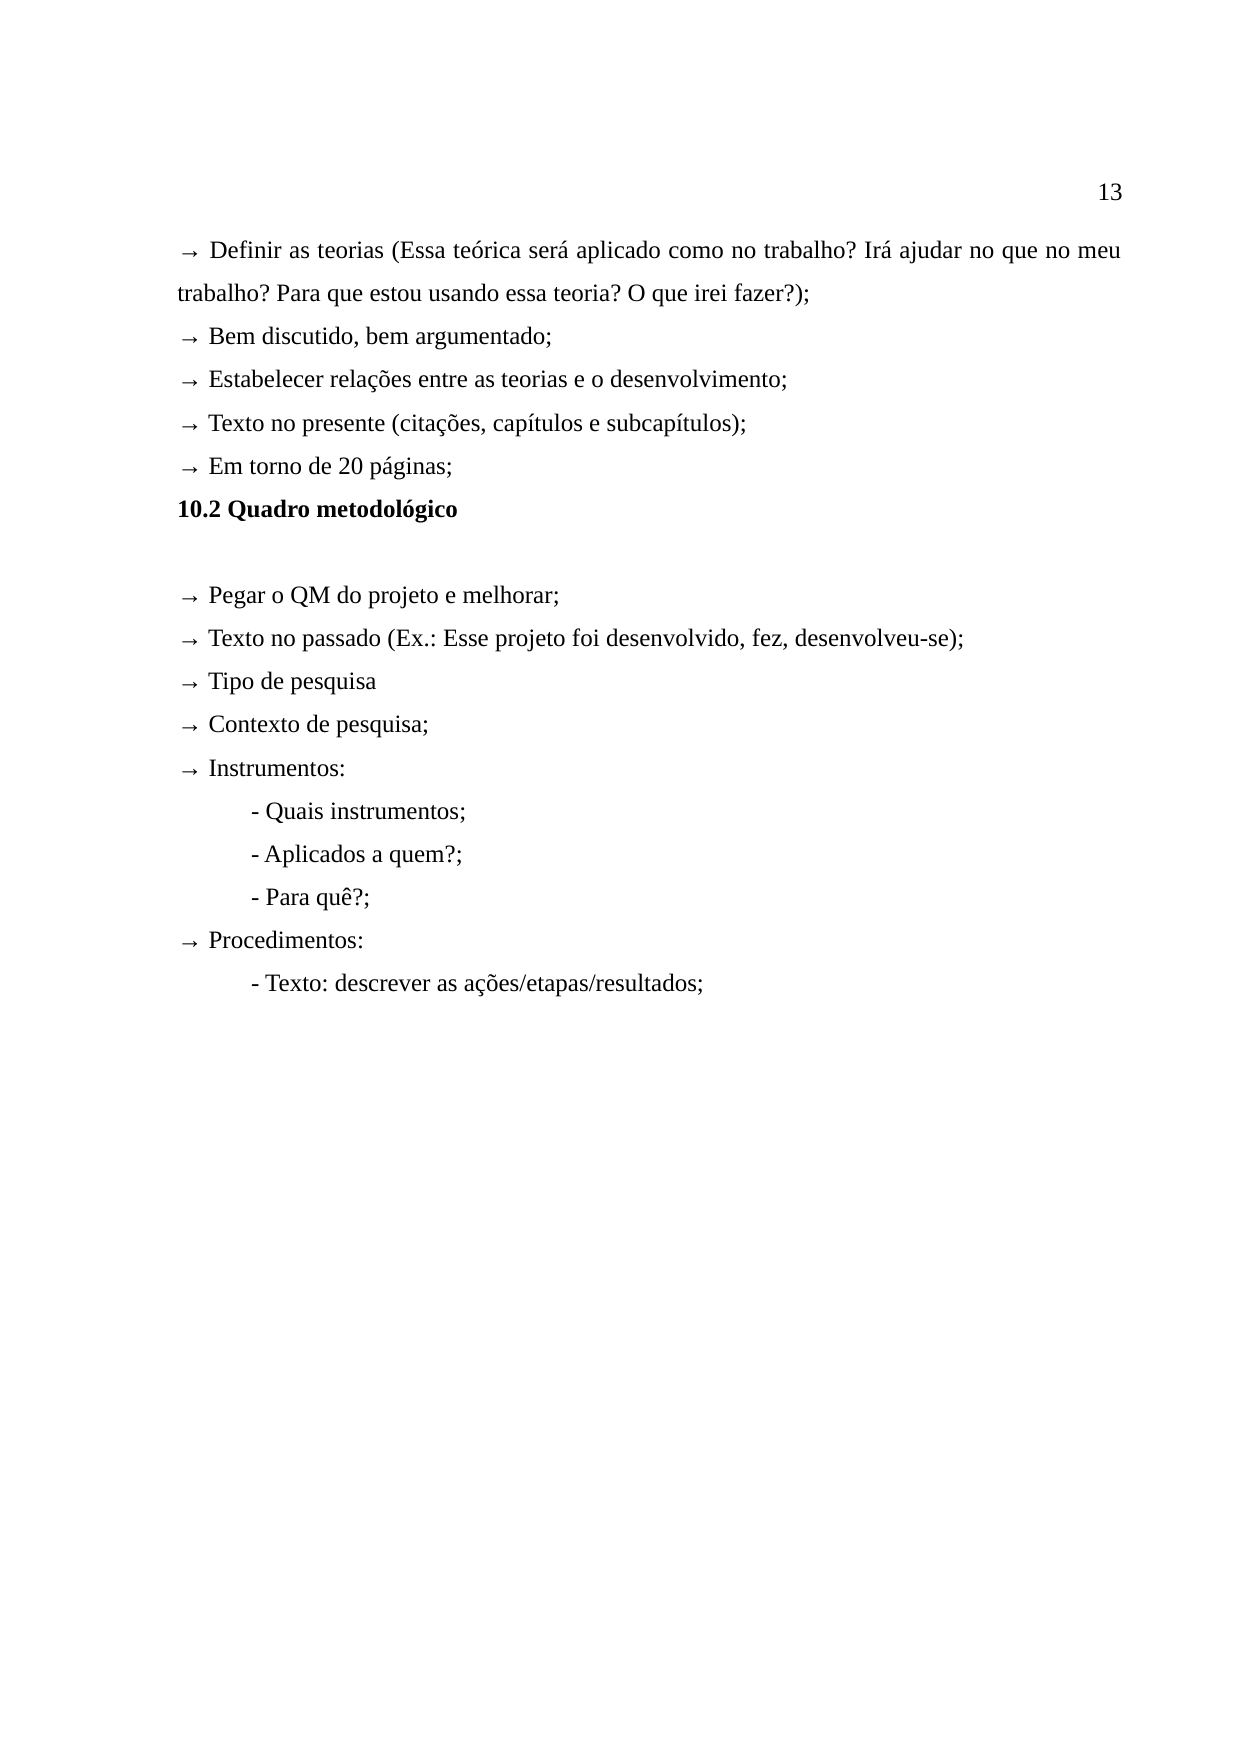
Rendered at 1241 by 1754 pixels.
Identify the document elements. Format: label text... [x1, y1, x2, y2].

text → Instrumentos: [177, 753, 1122, 781]
text → Bem discutido, bem argumentado; [177, 321, 1122, 350]
text → Texto no passado (Ex.: Esse projeto foi desenvolvido, fez, desenvolveu-se); [177, 623, 1122, 652]
text - Aplicados a quem?; [177, 839, 1122, 868]
text - Para quê?; [177, 882, 1122, 911]
text → Em torno de 20 páginas; [177, 451, 1122, 479]
text → Procedimentos: [177, 925, 1122, 954]
text → Texto no presente (citações, capítulos e subcapítulos); [177, 408, 1122, 436]
text → Pegar o QM do projeto e melhorar; [177, 580, 1122, 609]
text → Contexto de pesquisa; [177, 709, 1122, 738]
text - Texto: descrever as ações/etapas/resultados; [177, 968, 1122, 997]
text → Definir as teorias (Essa teórica será aplicado como no trabalho? Irá ajudar no que no meu trabalho? Para que estou usando essa teoria? O que irei fazer?); [177, 235, 1122, 307]
subtitle 10.2 Quadro metodológico [177, 494, 1122, 523]
text → Estabelecer relações entre as teorias e o desenvolvimento; [177, 364, 1122, 393]
text → Tipo de pesquisa [177, 666, 1122, 695]
text - Quais instrumentos; [177, 796, 1122, 824]
